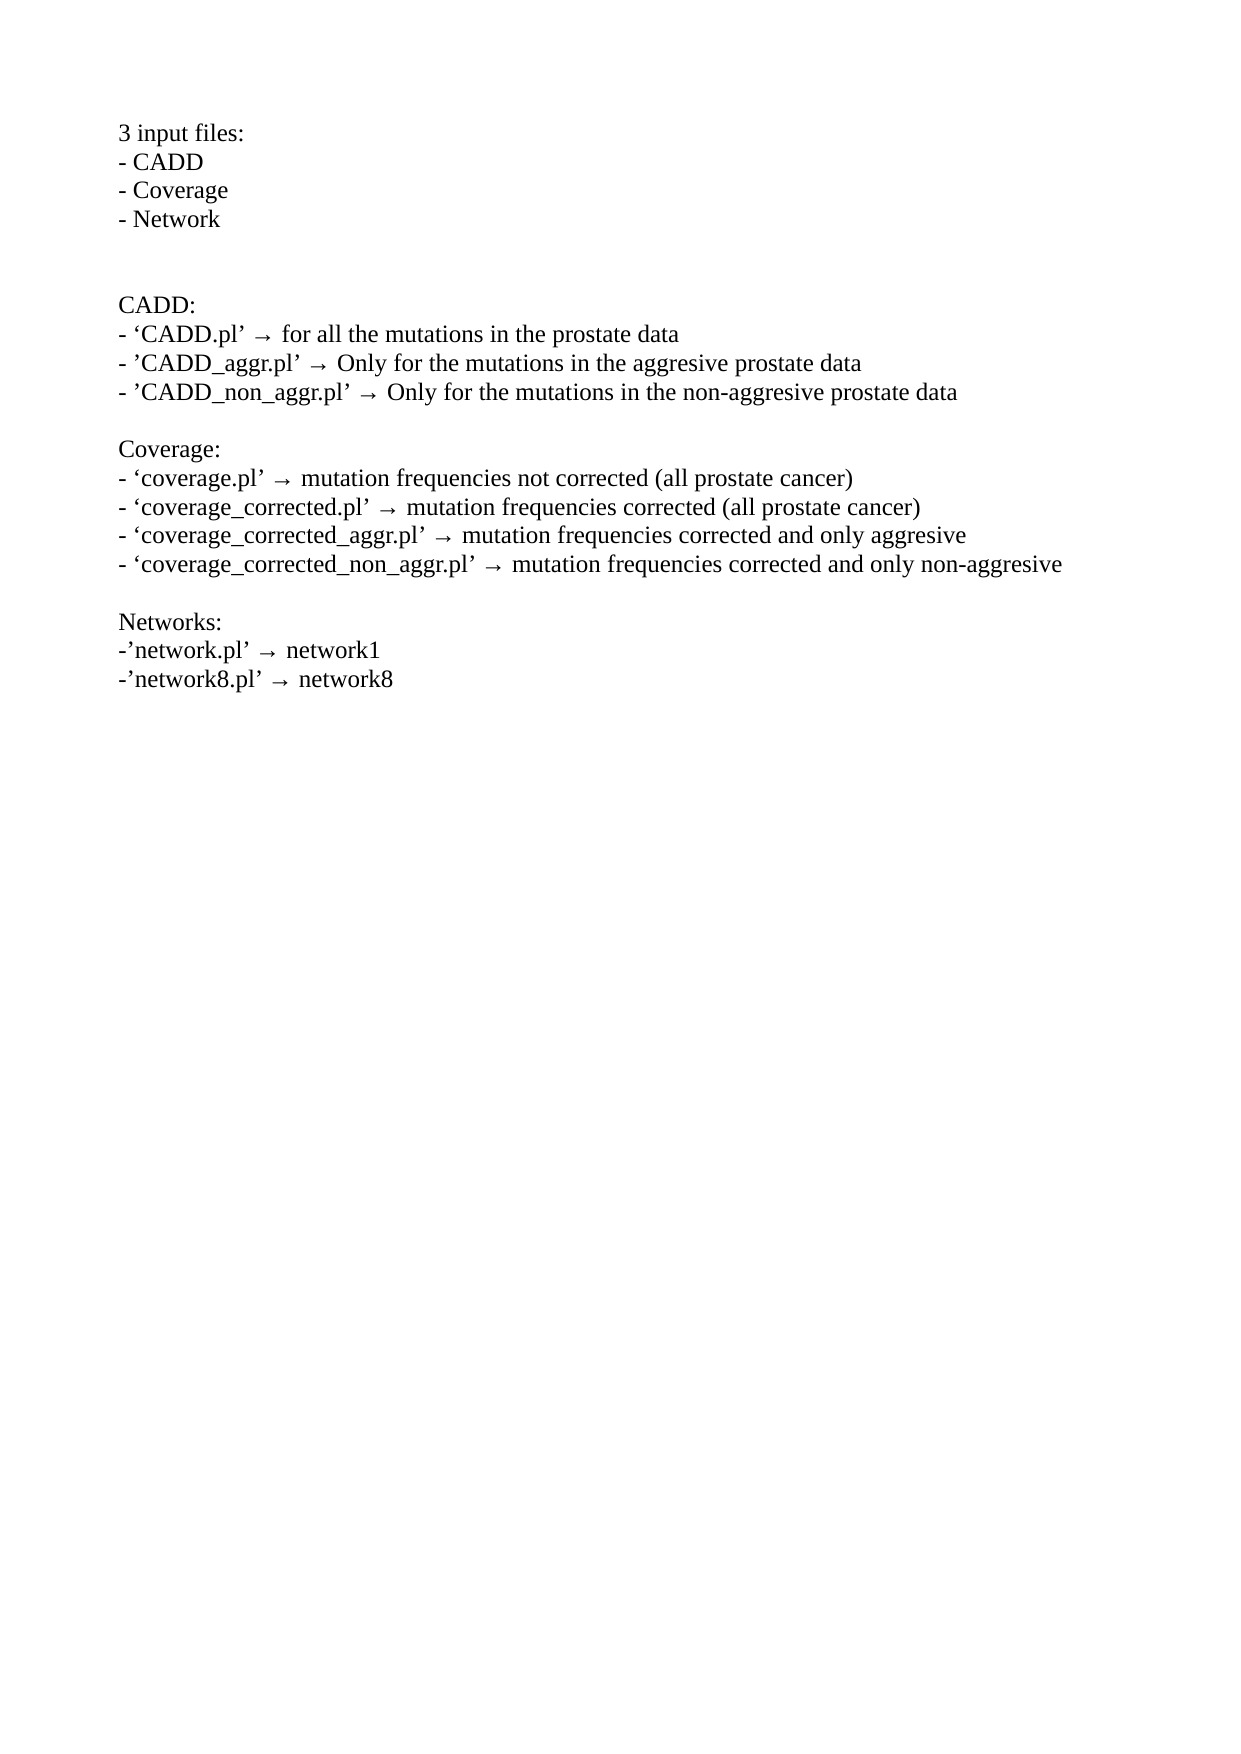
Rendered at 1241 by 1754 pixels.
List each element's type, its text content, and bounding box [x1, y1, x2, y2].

text 3 input files: - CADD [118, 118, 1122, 176]
text - ’CADD_aggr.pl’ → Only for the mutations in the aggresive prostate data [118, 348, 1122, 377]
text Networks: [118, 607, 1122, 636]
text - ‘coverage.pl’ → mutation frequencies not corrected (all prostate cancer) [118, 463, 1122, 492]
text Coverage: [118, 434, 1122, 463]
text - ‘coverage_corrected.pl’ → mutation frequencies corrected (all prostate cancer) [118, 492, 1122, 521]
text - ‘CADD.pl’ → for all the mutations in the prostate data [118, 319, 1122, 348]
text CADD: [118, 291, 1122, 319]
text -’network.pl’ → network1 [118, 636, 1122, 664]
text - Coverage [118, 176, 1122, 204]
text - ‘coverage_corrected_aggr.pl’ → mutation frequencies corrected and only aggresive [118, 521, 1122, 549]
text -’network8.pl’ → network8 [118, 664, 1122, 693]
text - ‘coverage_corrected_non_aggr.pl’ → mutation frequencies corrected and only non-aggresive [118, 549, 1122, 578]
text - Network [118, 204, 1122, 233]
text - ’CADD_non_aggr.pl’ → Only for the mutations in the non-aggresive prostate data [118, 377, 1122, 406]
